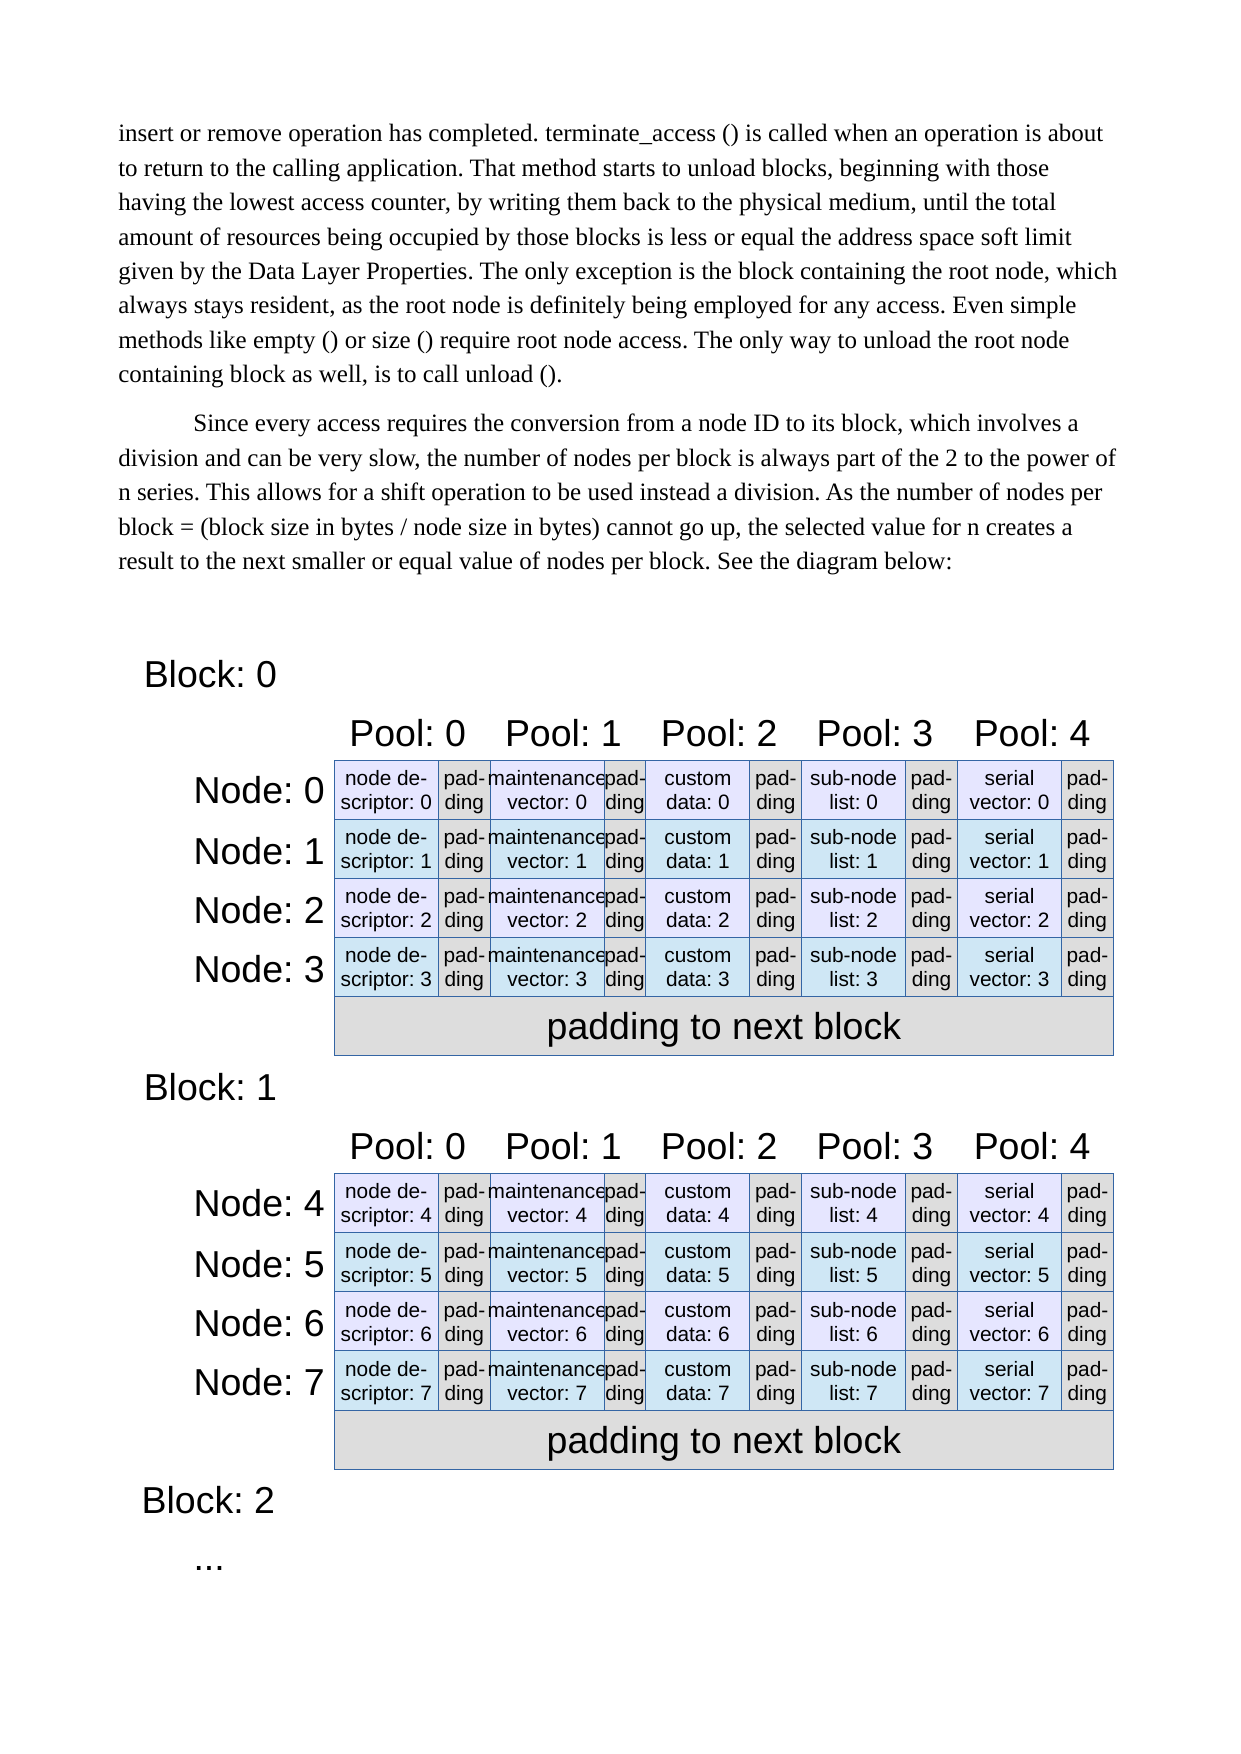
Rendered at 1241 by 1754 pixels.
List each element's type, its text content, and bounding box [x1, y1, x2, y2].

text Since every access requires the conversion from a node ID to its block, which involves a division and can be very slow, the number of nodes per block is always part of the 2 to the power of n series. This allows for a shift operation to be used instead a division. As the number of nodes per block = (block size in bytes / node size in bytes) cannot go up, the selected value for n creates a result to the next smaller or equal value of nodes per block. See the diagram below: [118, 408, 1122, 575]
text insert or remove operation has completed. terminate_access () is called when an operation is about to return to the calling application. That method starts to unload blocks, beginning with those having the lowest access counter, by writing them back to the physical medium, until the total amount of resources being occupied by those blocks is less or equal the address space soft limit given by the Data Layer Properties. The only exception is the block containing the root node, which always stays resident, as the root node is definitely being employed for any access. Even simple methods like empty () or size () require root node access. The only way to unload the root node containing block as well, is to call unload (). [118, 118, 1122, 388]
